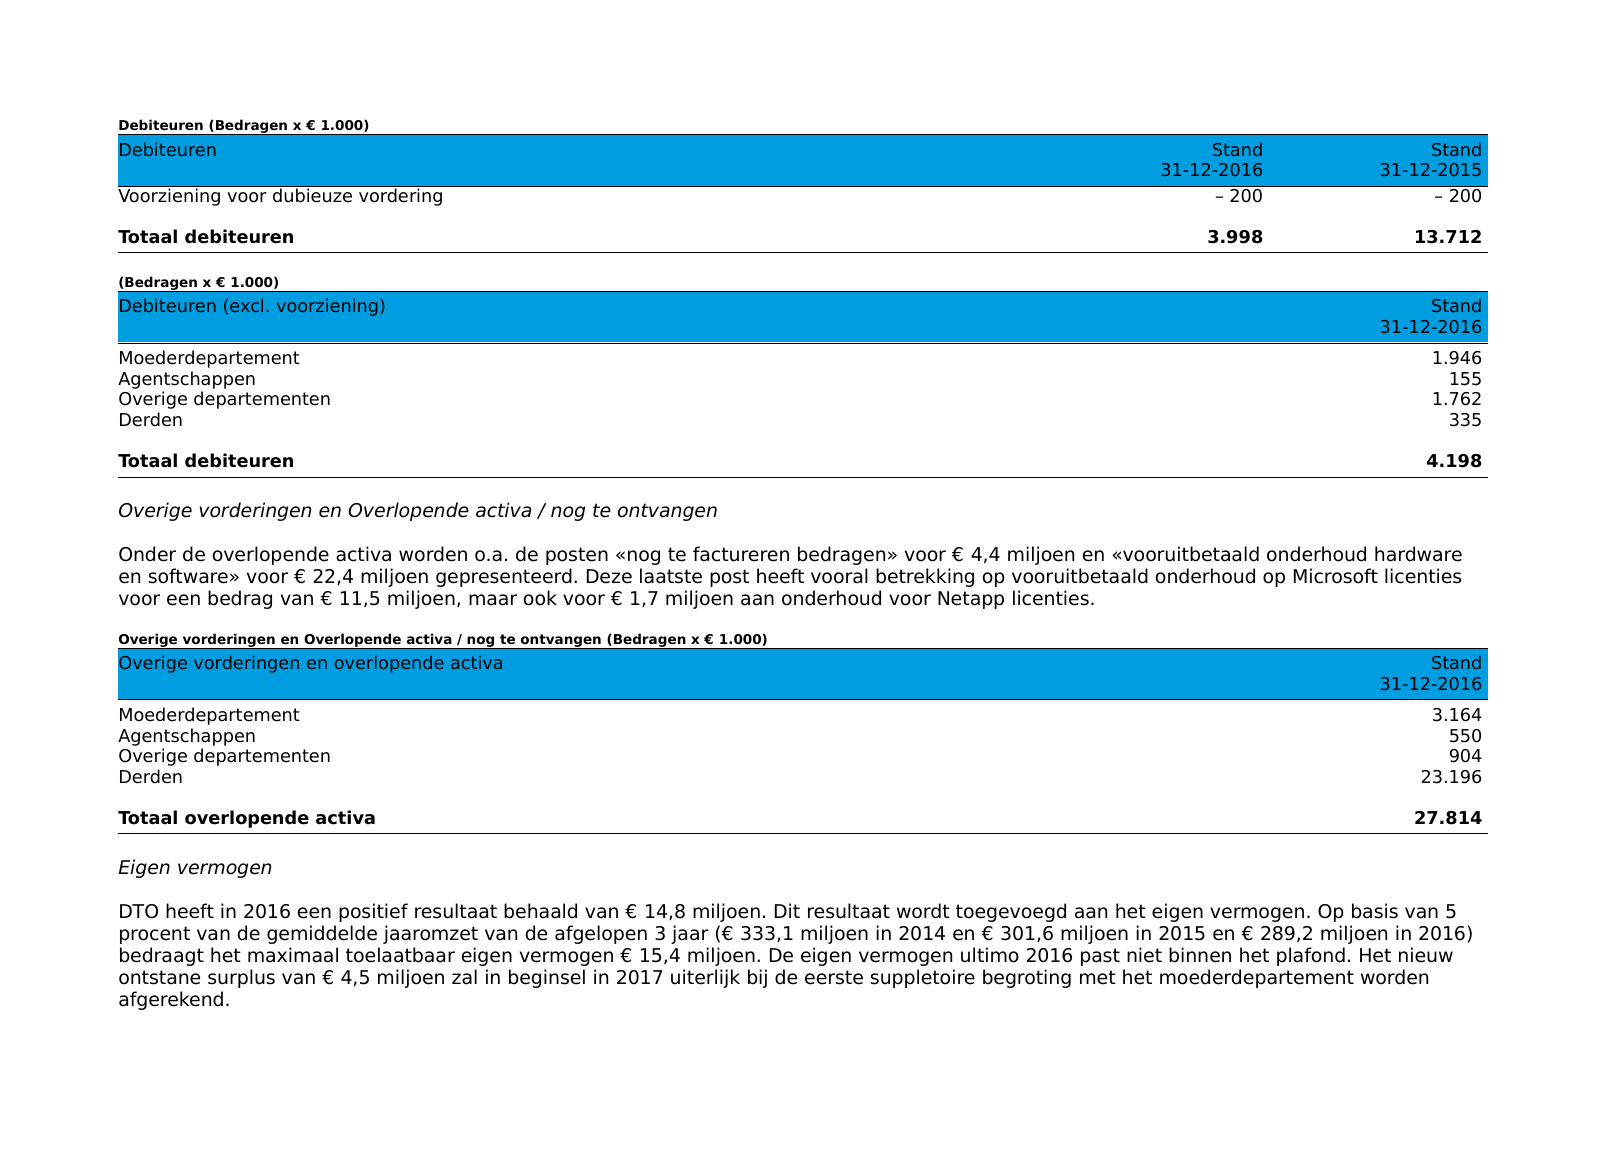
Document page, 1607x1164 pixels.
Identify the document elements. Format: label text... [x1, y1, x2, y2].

table_cell Debiteuren [118, 135, 1050, 186]
table_cell 3.164 [1269, 700, 1488, 726]
table_cell [118, 206, 1050, 227]
table_cell 4.198 [1269, 451, 1488, 477]
table_header Overige vorderingen en Overlopende activa / nog te ontvangen (Bedragen x € 1.000) [118, 632, 1488, 647]
table_cell Derden [118, 767, 1269, 787]
table_cell Agentschappen [118, 369, 1269, 389]
table_cell Totaal overlopende activa [118, 808, 1269, 833]
table_cell [1269, 206, 1488, 227]
subtitle Overige vorderingen en Overlopende activa / nog te ontvangen [118, 500, 1488, 522]
table_cell Overige departementen [118, 389, 1269, 410]
table_cell 155 [1269, 369, 1488, 389]
table_cell Debiteuren (excl. voorziening) [118, 292, 1269, 342]
table_cell Stand 31-12-2016 [1269, 649, 1488, 699]
table_header Debiteuren (Bedragen x € 1.000) [118, 118, 1488, 134]
text DTO heeft in 2016 een positief resultaat behaald van € 14,8 miljoen. Dit resultaat wordt toegevoegd aan het eigen vermogen. Op basis van 5 procent van de gemiddelde jaaromzet van de afgelopen 3 jaar (€ 333,1 miljoen in 2014 en € 301,6 miljoen in 2015 en € 289,2 miljoen in 2016) bedraagt het maximaal toelaatbaar eigen vermogen € 15,4 miljoen. De eigen vermogen ultimo 2016 past niet binnen het plafond. Het nieuw ontstane surplus van € 4,5 miljoen zal in beginsel in 2017 uiterlijk bij de eerste suppletoire begroting met het moederdepartement worden afgerekend. [118, 901, 1488, 1011]
table_cell [1269, 788, 1488, 808]
table_cell 1.946 [1269, 344, 1488, 369]
table_cell [1050, 206, 1269, 227]
table_cell – 200 [1269, 187, 1488, 206]
table_cell 27.814 [1269, 808, 1488, 833]
table_cell Stand 31-12-2015 [1269, 135, 1488, 186]
table_cell Overige vorderingen en overlopende activa [118, 649, 1269, 699]
table_cell Agentschappen [118, 726, 1269, 746]
table_cell [1269, 431, 1488, 451]
table_cell [118, 788, 1269, 808]
text Onder de overlopende activa worden o.a. de posten «nog te factureren bedragen» voor € 4,4 miljoen en «vooruitbetaald onderhoud hardware en software» voor € 22,4 miljoen gepresenteerd. Deze laatste post heeft vooral betrekking op vooruitbetaald onderhoud op Microsoft licenties voor een bedrag van € 11,5 miljoen, maar ook voor € 1,7 miljoen aan onderhoud voor Netapp licenties. [118, 544, 1488, 610]
table_cell Overige departementen [118, 746, 1269, 767]
table_cell 904 [1269, 746, 1488, 767]
table_cell 550 [1269, 726, 1488, 746]
table_cell Stand 31-12-2016 [1050, 135, 1269, 186]
table_header (Bedragen x € 1.000) [118, 275, 1488, 291]
subtitle Eigen vermogen [118, 857, 1488, 878]
table_cell Totaal debiteuren [118, 451, 1269, 477]
table_cell Voorziening voor dubieuze vordering [118, 187, 1050, 206]
table_cell 3.998 [1050, 227, 1269, 252]
table_cell Stand 31-12-2016 [1269, 292, 1488, 342]
table_cell 23.196 [1269, 767, 1488, 787]
table_cell Moederdepartement [118, 344, 1269, 369]
table_cell Derden [118, 410, 1269, 431]
table_cell 335 [1269, 410, 1488, 431]
table_cell [118, 431, 1269, 451]
table_cell 13.712 [1269, 227, 1488, 252]
table_cell Moederdepartement [118, 700, 1269, 726]
table_cell – 200 [1050, 187, 1269, 206]
table_cell 1.762 [1269, 389, 1488, 410]
table_cell Totaal debiteuren [118, 227, 1050, 252]
